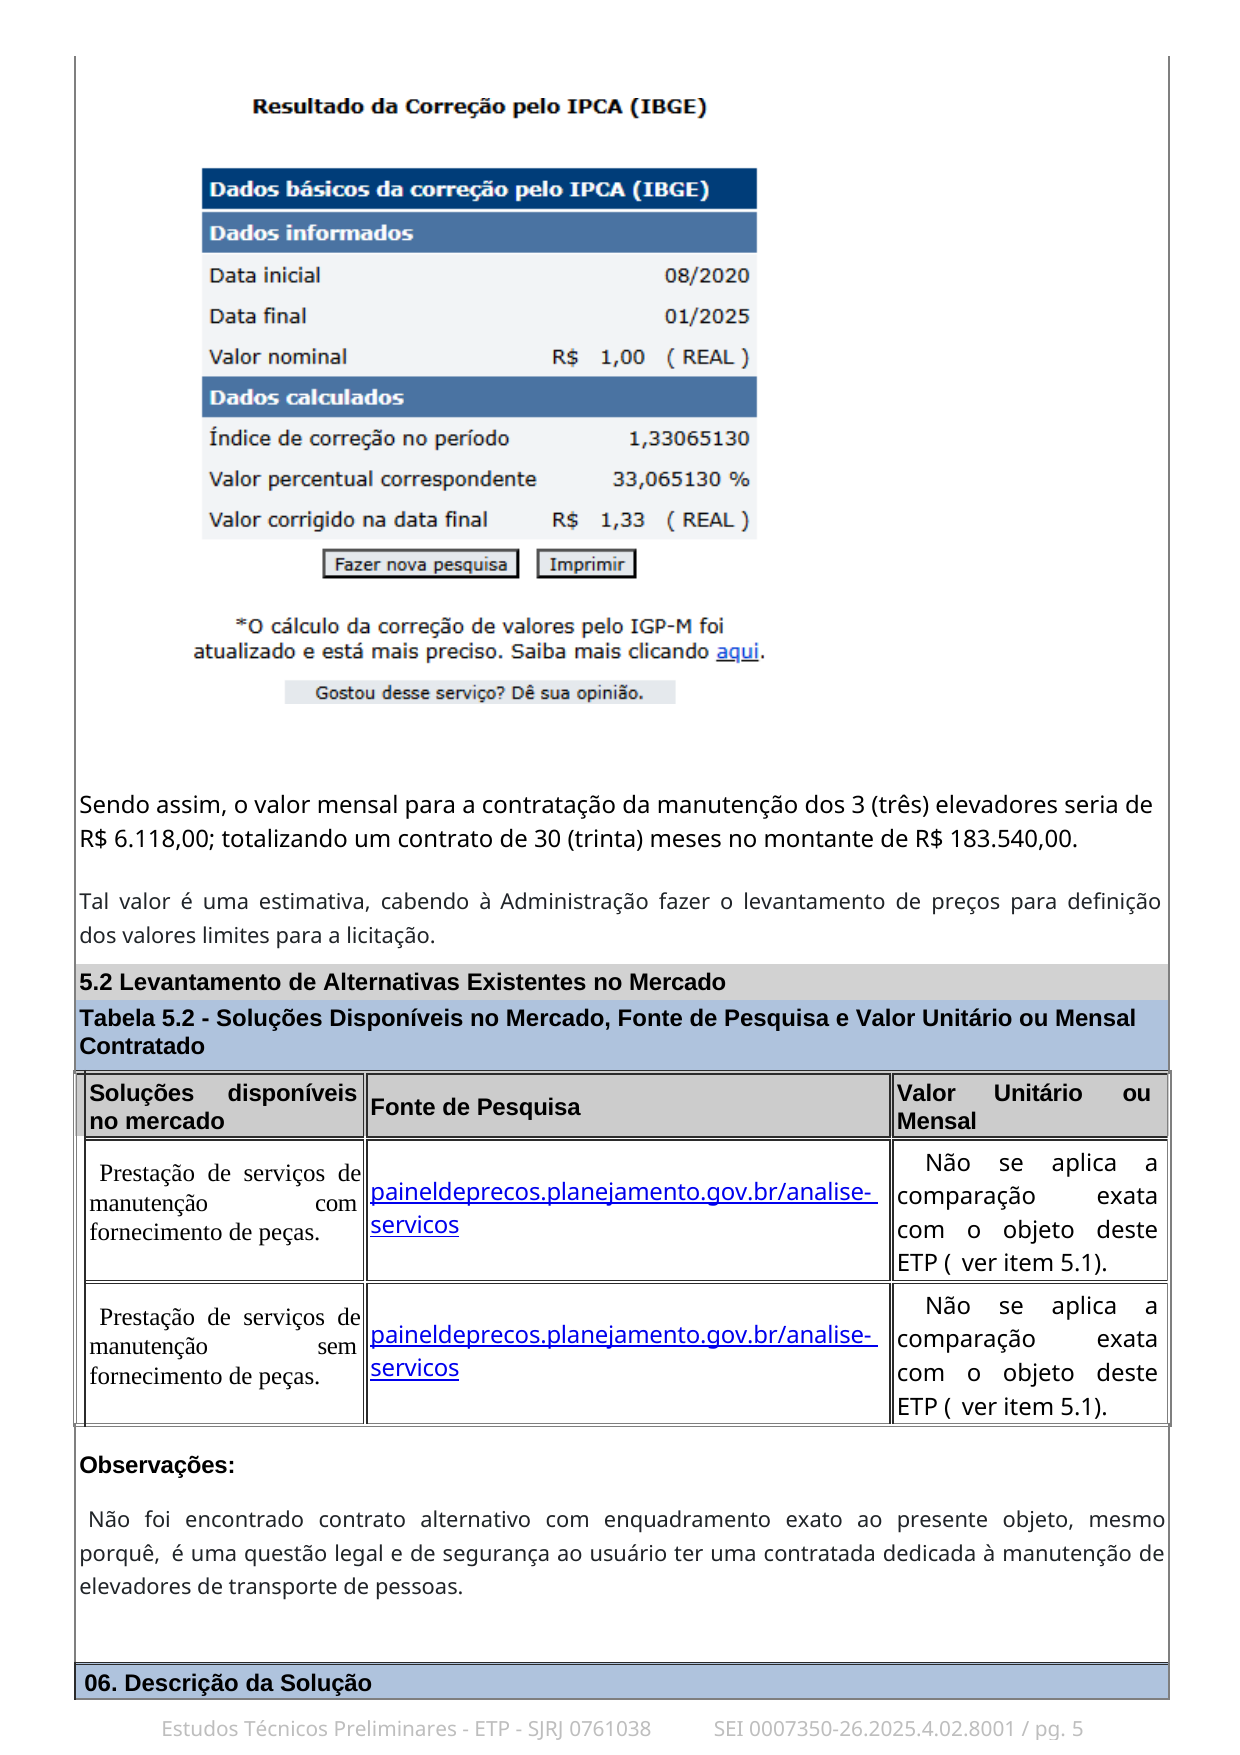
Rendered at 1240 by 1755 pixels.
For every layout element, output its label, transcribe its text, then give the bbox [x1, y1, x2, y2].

table_cell Prestação de serviços de manutenção sem fornecimento de peças. [86, 1284, 363, 1423]
table_cell Fonte de Pesquisa [368, 1075, 889, 1136]
table_cell Valor Unitário ou Mensal [894, 1075, 1167, 1136]
table_cell Não se aplica a comparação exata com o objeto deste ETP ( ver item 5.1). [894, 1141, 1167, 1279]
table_cell Tabela 5.2 - Soluções Disponíveis no Mercado, Fonte de Pesquisa e Valor Unitário ou Mensal Contratado [76, 1000, 1168, 1070]
table_cell Observações: Não foi encontrado contrato alternativo com enquadramento exato ao presente objeto, mesmo porquê, é uma questão legal e de segurança ao usuário ter uma contratada dedicada à manutenção de elevadores de transporte de pessoas. [76, 1427, 1168, 1662]
table_cell 06. Descrição da Solução [76, 1665, 1168, 1698]
table_cell paineldeprecos.planejamento.gov.br/analise- servicos [368, 1141, 889, 1279]
table_cell [77, 1280, 84, 1423]
table_cell [77, 1136, 84, 1279]
table_cell 5.2 Levantamento de Alternativas Existentes no Mercado [76, 964, 1168, 1000]
table_cell paineldeprecos.planejamento.gov.br/analise- servicos [368, 1284, 889, 1423]
table_cell Prestação de serviços de manutenção com fornecimento de peças. [86, 1141, 363, 1279]
table_cell Soluções disponíveis no mercado [86, 1075, 363, 1136]
table_cell [77, 1075, 84, 1136]
table_header Sendo assim, o valor mensal para a contratação da manutenção dos 3 (três) elevadores seria de R$ 6.118,00; totalizando um contrato de 30 (trinta) meses no montante de R$ 183.540,00. Tal valor é uma estimativa, cabendo à Administração fazer o levantamento de preços para definição dos valores limites para a licitação. [76, 56, 1168, 964]
table_cell Não se aplica a comparação exata com o objeto deste ETP ( ver item 5.1). [894, 1284, 1167, 1423]
